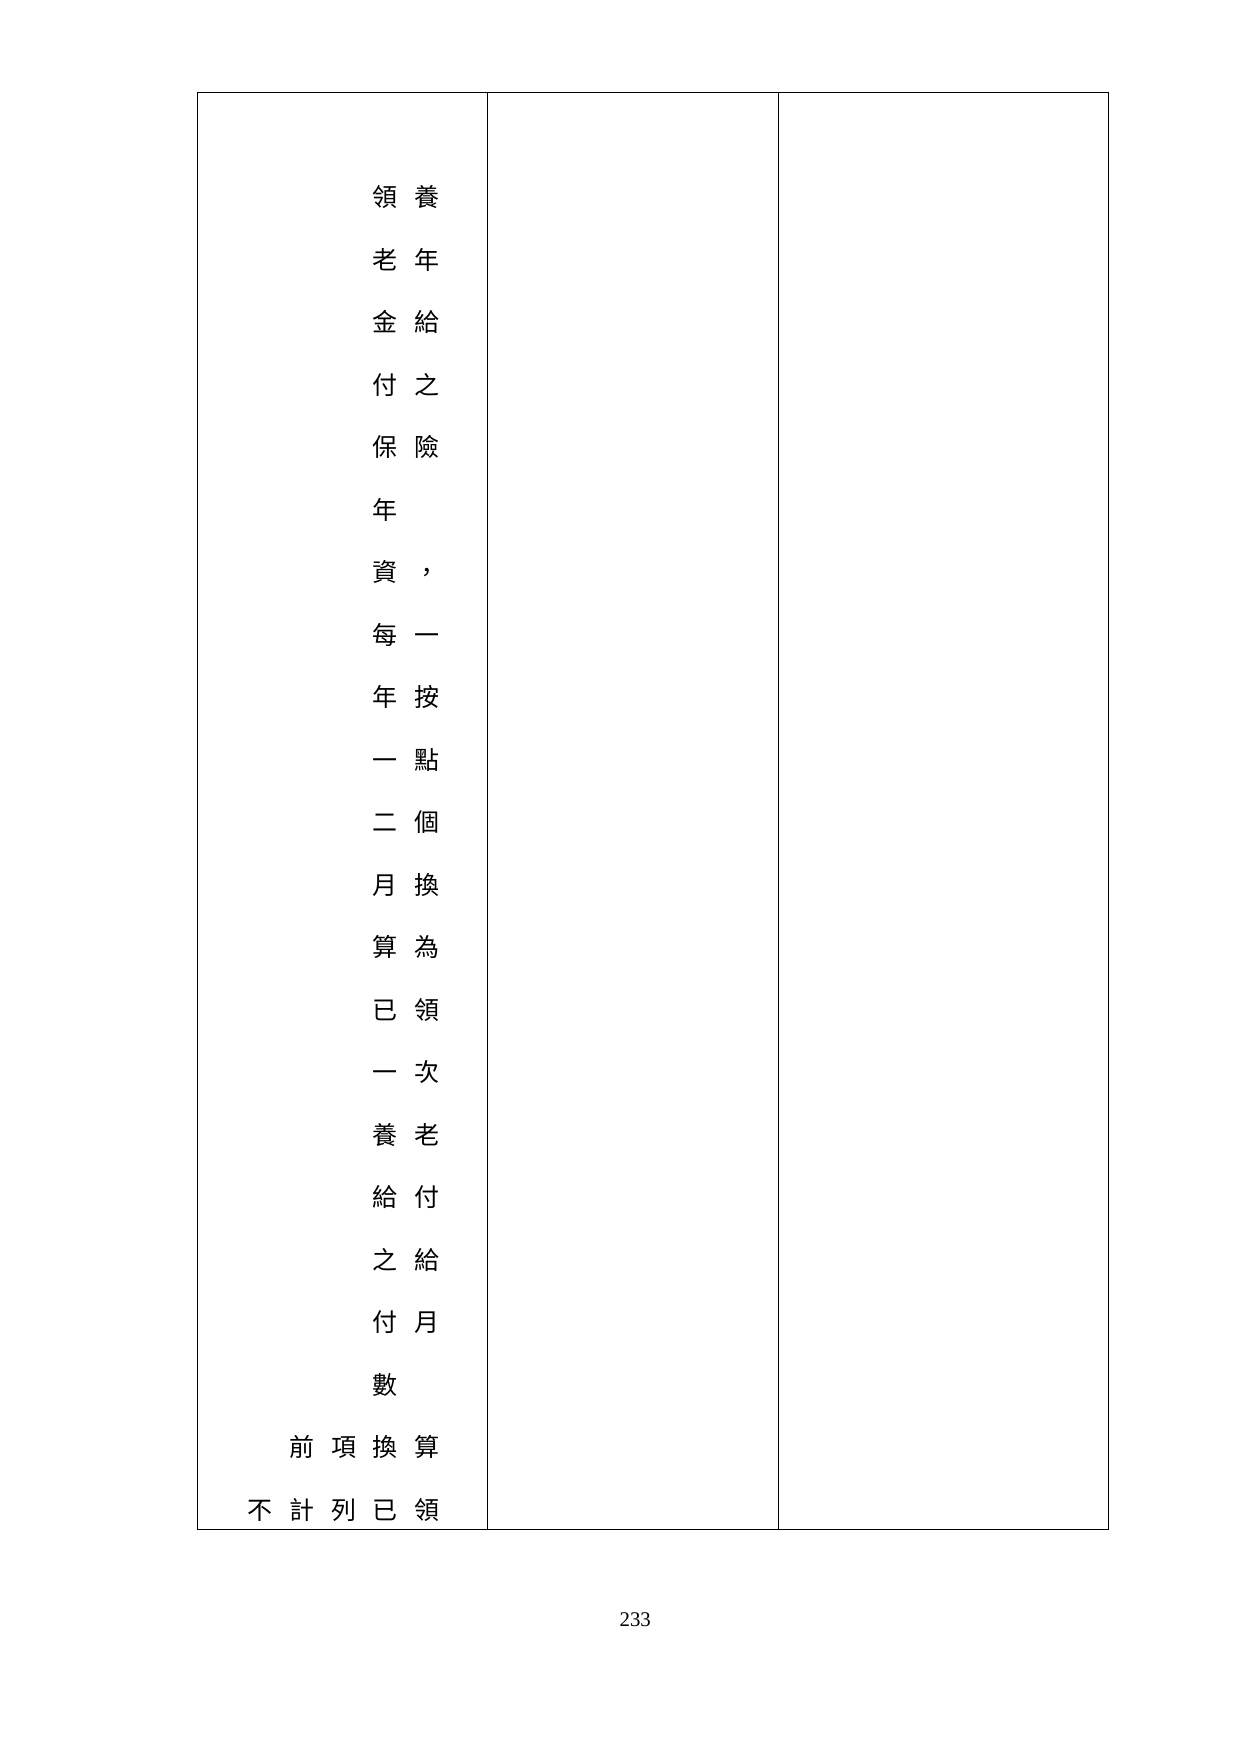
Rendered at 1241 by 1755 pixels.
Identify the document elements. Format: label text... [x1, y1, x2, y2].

table_cell [779, 93, 1108, 1529]
table_cell [488, 93, 778, 1529]
table_cell 領養老年金給付之保險年資，每一年按一點二個月換算為已領一次養老給付之給付月數 前項換算不計列已領 [198, 93, 487, 1529]
